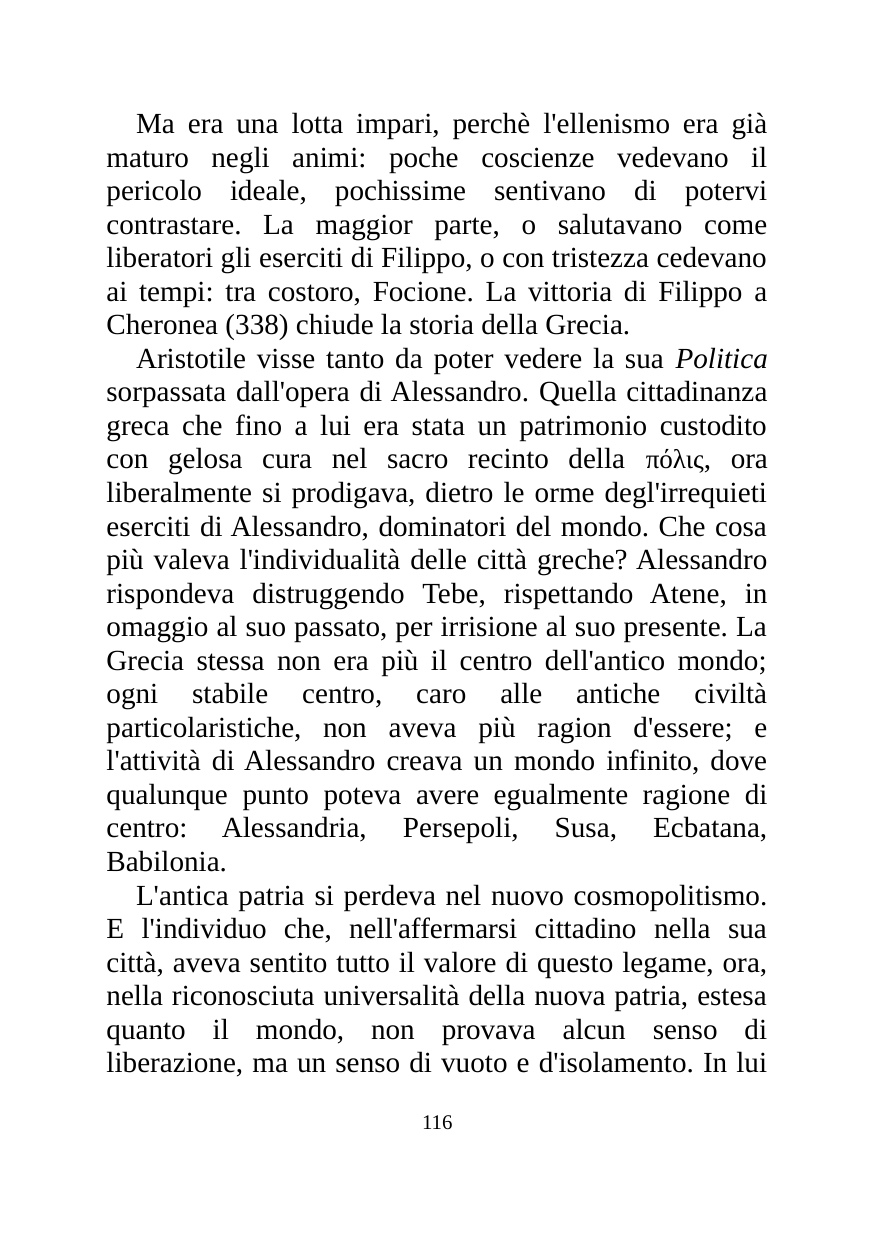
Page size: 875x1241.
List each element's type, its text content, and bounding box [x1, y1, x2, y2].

text Ma era una lotta impari, perchè l'ellenismo era già maturo negli animi: poche coscienze vedevano il pericolo ideale, pochissime sentivano di potervi contrastare. La maggior parte, o salutavano come liberatori gli eserciti di Filippo, o con tristezza cedevano ai tempi: tra costoro, Focione. La vittoria di Filippo a Cheronea (338) chiude la storia della Grecia. [106, 106, 768, 341]
text Aristotile visse tanto da poter vedere la sua Politica sorpassata dall'opera di Alessandro. Quella cittadinanza greca che fino a lui era stata un patrimonio custodito con gelosa cura nel sacro recinto della πόλις, ora liberalmente si prodigava, dietro le orme degl'irrequieti eserciti di Alessandro, dominatori del mondo. Che cosa più valeva l'individualità delle città greche? Alessandro rispondeva distruggendo Tebe, rispettando Atene, in omaggio al suo passato, per irrisione al suo presente. La Grecia stessa non era più il centro dell'antico mondo; ogni stabile centro, caro alle antiche civiltà particolaristiche, non aveva più ragion d'essere; e l'attività di Alessandro creava un mondo infinito, dove qualunque punto poteva avere egualmente ragione di centro: Alessandria, Persepoli, Susa, Ecbatana, Babilonia. [106, 341, 768, 878]
text L'antica patria si perdeva nel nuovo cosmopolitismo. E l'individuo che, nell'affermarsi cittadino nella sua città, aveva sentito tutto il valore di questo legame, ora, nella riconosciuta universalità della nuova patria, estesa quanto il mondo, non provava alcun senso di liberazione, ma un senso di vuoto e d'isolamento. In lui [106, 878, 768, 1079]
